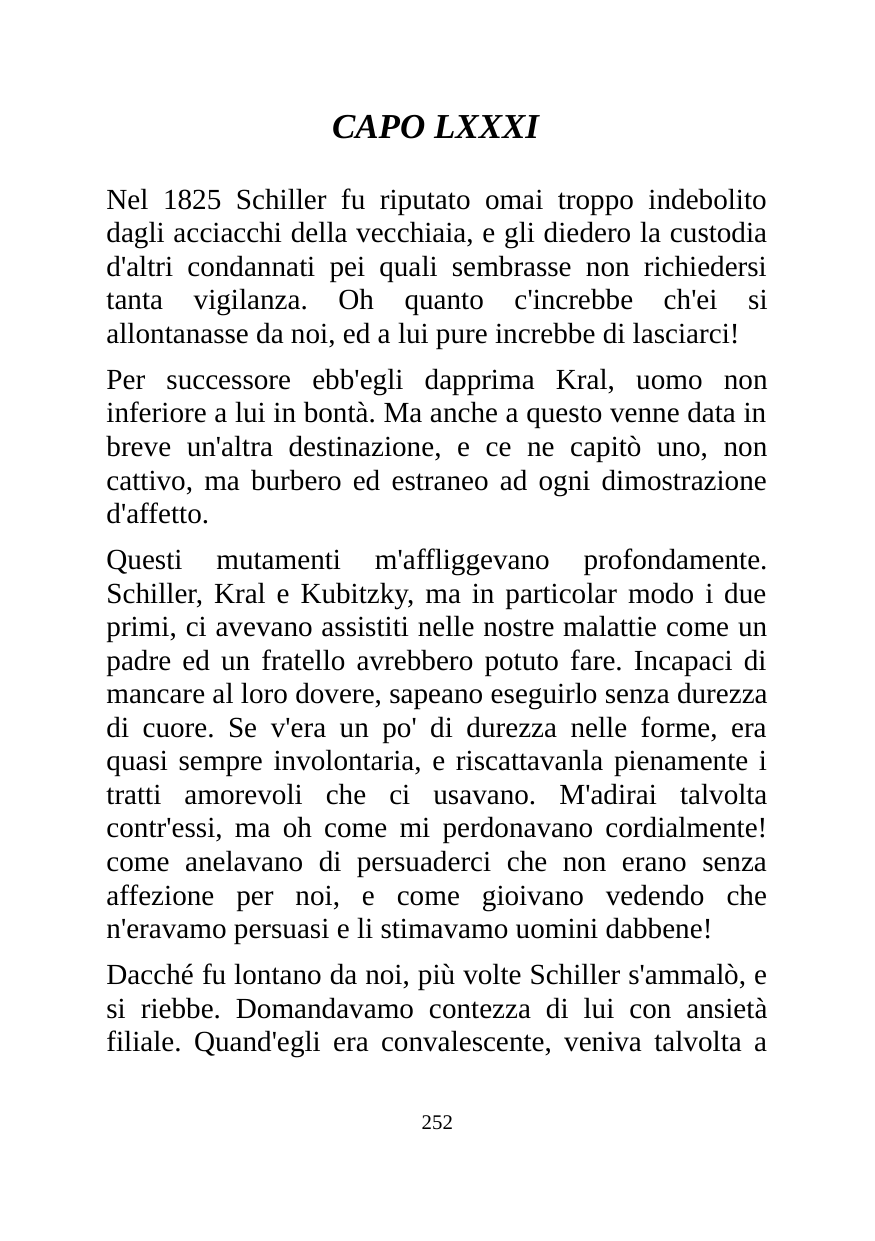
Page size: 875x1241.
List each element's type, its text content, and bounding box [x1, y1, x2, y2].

text Nel 1825 Schiller fu riputato omai troppo indebolito dagli acciacchi della vecchiaia, e gli diedero la custodia d'altri condannati pei quali sembrasse non richiedersi tanta vigilanza. Oh quanto c'increbbe ch'ei si allontanasse da noi, ed a lui pure increbbe di lasciarci! [106, 182, 768, 349]
text Per successore ebb'egli dapprima Kral, uomo non inferiore a lui in bontà. Ma anche a questo venne data in breve un'altra destinazione, e ce ne capitò uno, non cattivo, ma burbero ed estraneo ad ogni dimostrazione d'affetto. [106, 362, 768, 530]
text Questi mutamenti m'affliggevano profondamente. Schiller, Kral e Kubitzky, ma in particolar modo i due primi, ci avevano assistiti nelle nostre malattie come un padre ed un fratello avrebbero potuto fare. Incapaci di mancare al loro dovere, sapeano eseguirlo senza durezza di cuore. Se v'era un po' di durezza nelle forme, era quasi sempre involontaria, e riscattavanla pienamente i tratti amorevoli che ci usavano. M'adirai talvolta contr'essi, ma oh come mi perdonavano cordialmente! come anelavano di persuaderci che non erano senza affezione per noi, e come gioivano vedendo che n'eravamo persuasi e li stimavamo uomini dabbene! [106, 542, 768, 945]
subtitle CAPO LXXXI [106, 106, 768, 146]
text Dacché fu lontano da noi, più volte Schiller s'ammalò, e si riebbe. Domandavamo contezza di lui con ansietà filiale. Quand'egli era convalescente, veniva talvolta a [106, 957, 768, 1058]
